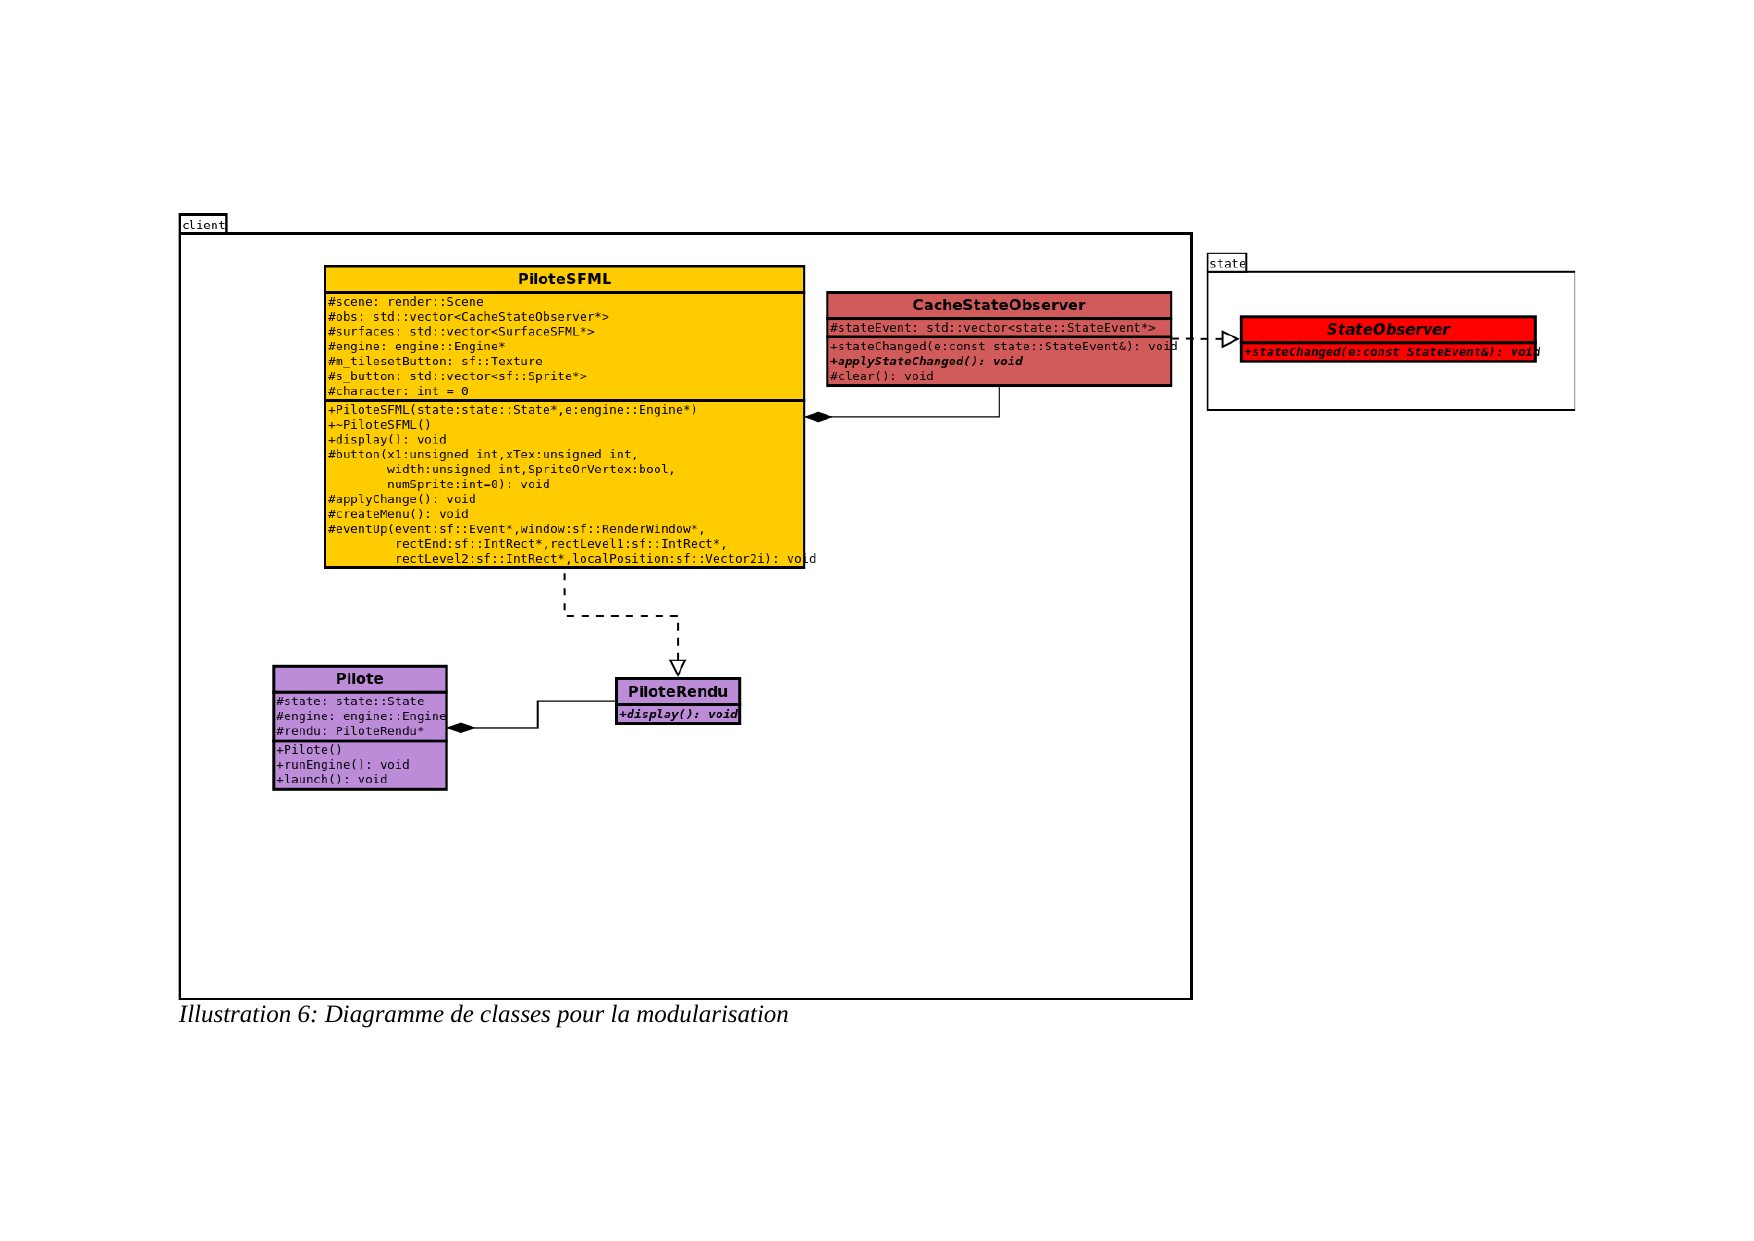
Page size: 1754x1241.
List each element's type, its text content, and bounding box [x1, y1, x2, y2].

picture [178, 213, 1576, 1000]
text Illustration 6: Diagramme de classes pour la modularisation [179, 1000, 1575, 1028]
